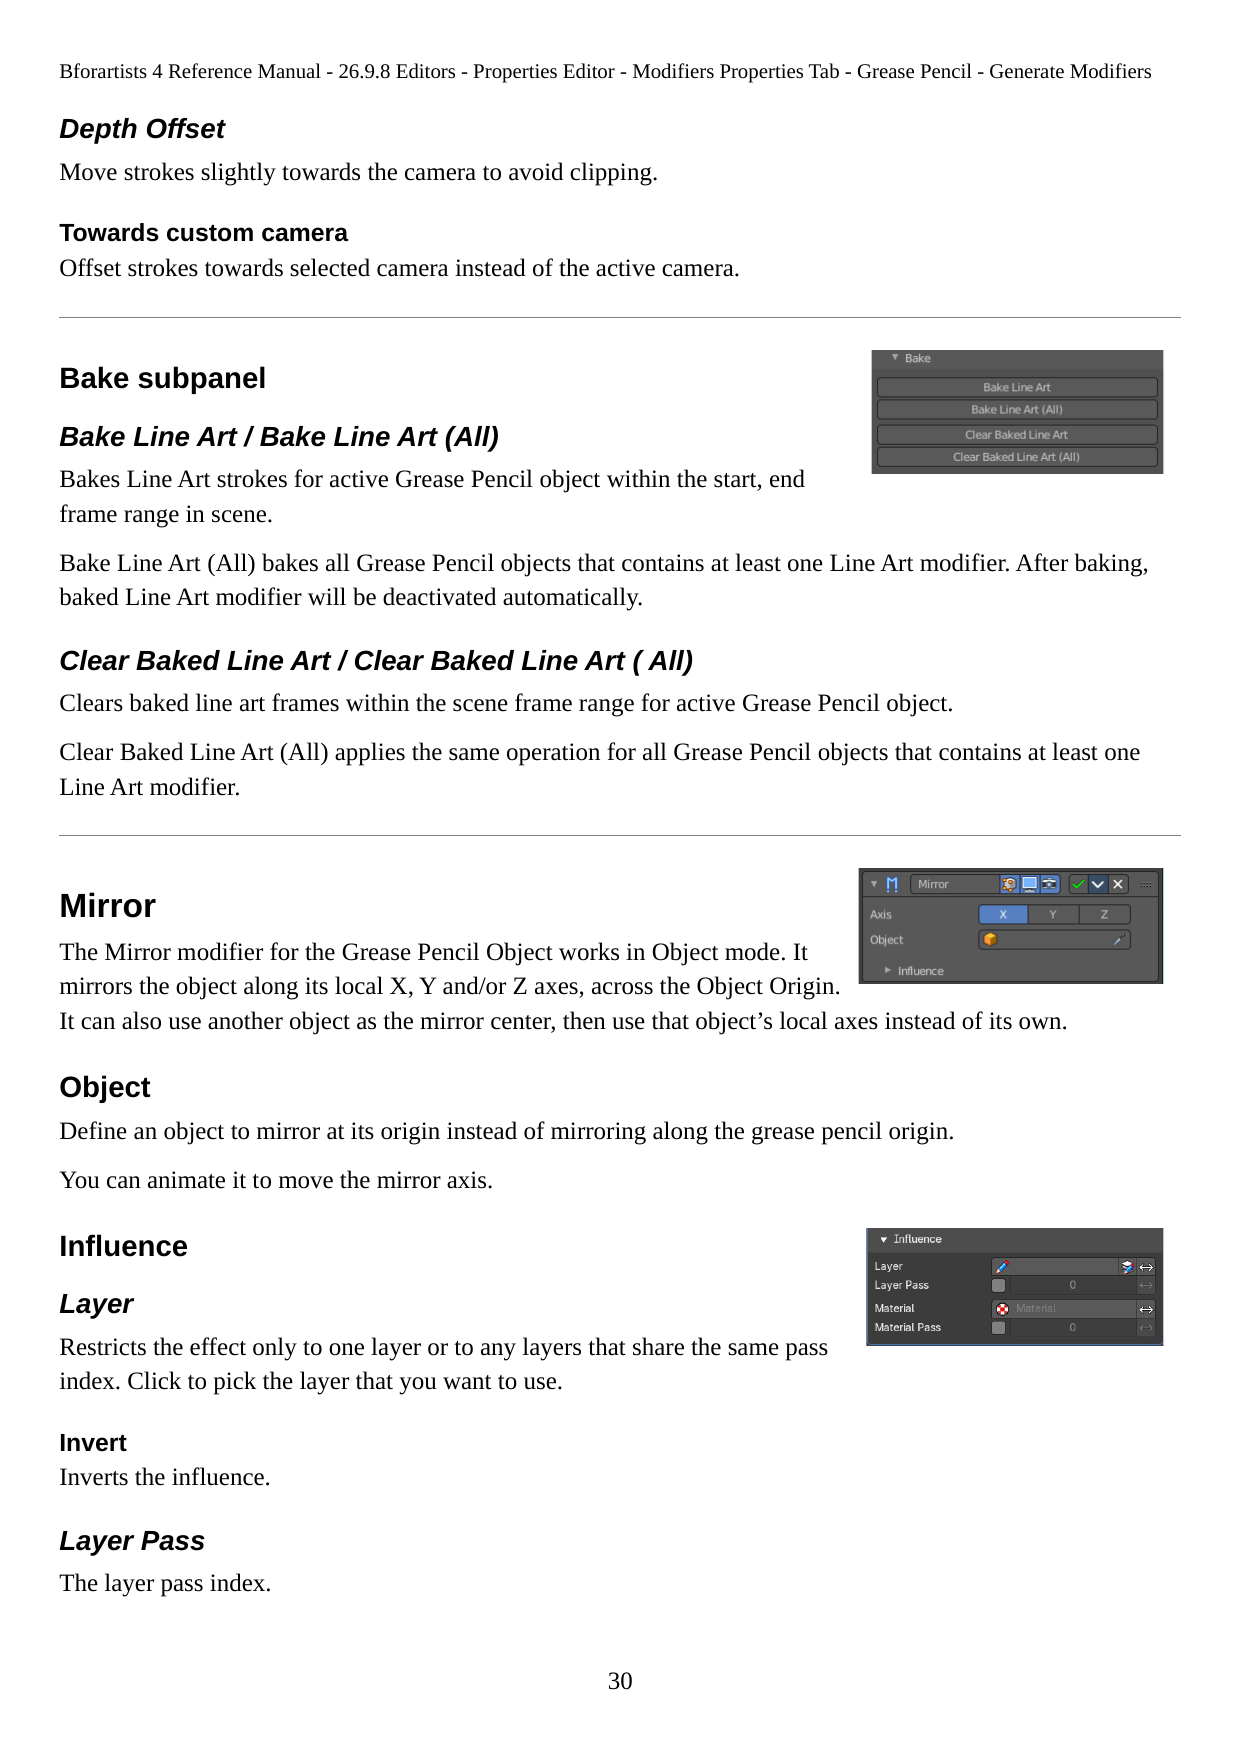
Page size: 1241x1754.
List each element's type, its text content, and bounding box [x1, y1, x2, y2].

subtitle Bake Line Art / Bake Line Art (All) [59, 420, 871, 452]
subtitle Object [59, 1069, 1181, 1103]
subtitle Layer Pass [59, 1524, 1181, 1556]
subtitle Bake subpanel [59, 361, 871, 395]
subtitle Invert [59, 1428, 1181, 1456]
subtitle [1164, 886, 1181, 924]
text Bakes Line Art strokes for active Grease Pencil object within the start, end frame range in scene. [59, 464, 1181, 527]
subtitle [1164, 1228, 1181, 1262]
text Bake Line Art (All) bakes all Grease Pencil objects that contains at least one Line Art modifier. After baking, baked Line Art modifier will be deactivated automatically. [59, 548, 1181, 611]
text Inverts the influence. [59, 1462, 1181, 1491]
text The Mirror modifier for the Grease Pencil Object works in Object mode. It mirrors the object along its local X, Y and/or Z axes, across the Object Origin. It can also use another object as the mirror center, then use that object’s local axes instead of its own. [59, 937, 1181, 1035]
picture [871, 350, 1164, 474]
text Move strokes slightly towards the camera to avoid clipping. [59, 157, 1181, 186]
subtitle Mirror [59, 886, 858, 924]
picture [858, 868, 1164, 984]
subtitle Layer [59, 1287, 866, 1319]
text Define an object to mirror at its origin instead of mirroring along the grease pencil origin. [59, 1116, 1181, 1144]
subtitle Clear Baked Line Art / Clear Baked Line Art ( All) [59, 644, 1181, 676]
subtitle [1164, 361, 1181, 395]
text Clear Baked Line Art (All) applies the same operation for all Grease Pencil objects that contains at least one Line Art modifier. [59, 737, 1181, 801]
text You can animate it to move the mirror axis. [59, 1165, 1181, 1194]
subtitle Influence [59, 1228, 866, 1262]
subtitle Depth Offset [59, 113, 1181, 144]
text The layer pass index. [59, 1568, 1181, 1597]
text Restricts the effect only to one layer or to any layers that share the same pass index. Click to pick the layer that you want to use. [59, 1332, 1181, 1395]
text Offset strokes towards selected camera instead of the active camera. [59, 253, 1181, 282]
subtitle [1164, 1287, 1181, 1319]
subtitle Towards custom camera [59, 218, 1181, 247]
picture [866, 1228, 1164, 1346]
text Clears baked line art frames within the scene frame range for active Grease Pencil object. [59, 688, 1181, 717]
